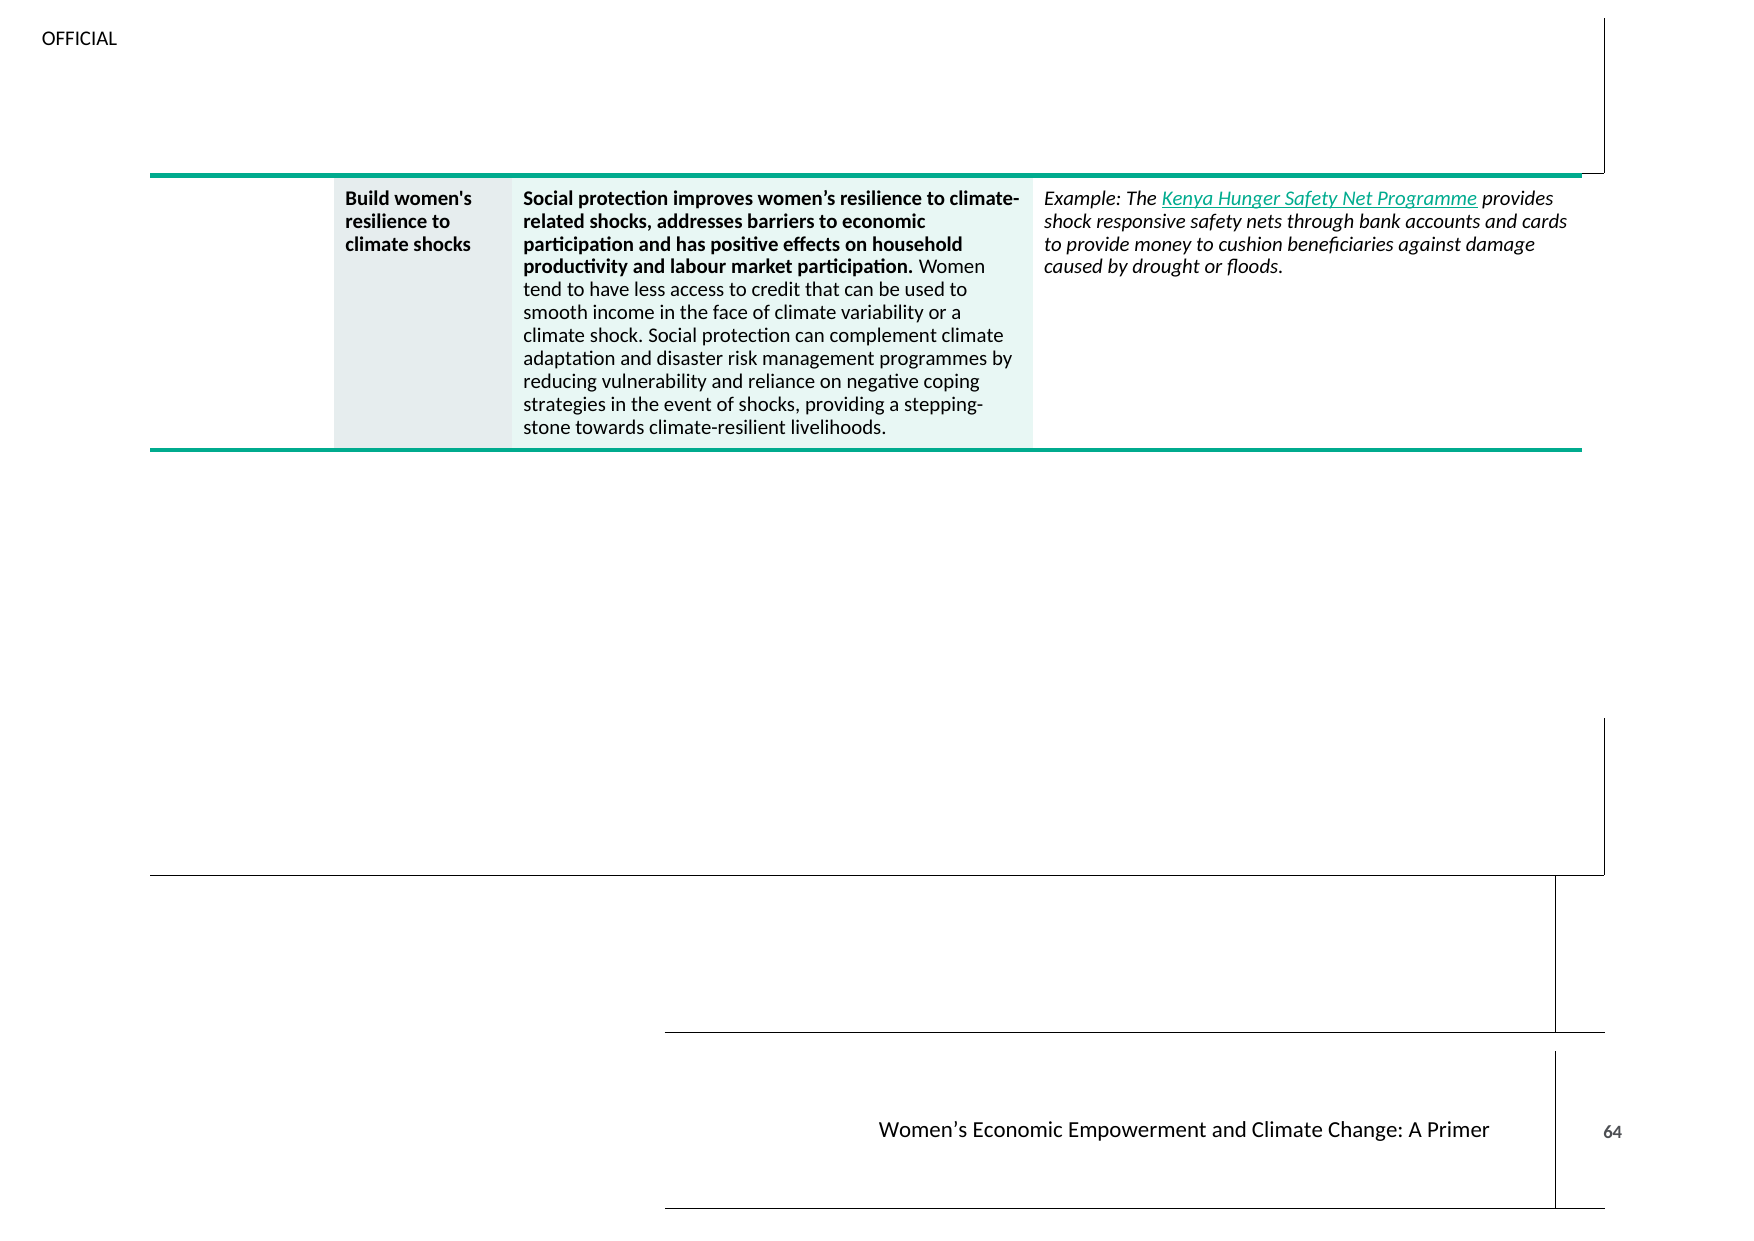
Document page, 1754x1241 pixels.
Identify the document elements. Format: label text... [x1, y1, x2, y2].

table_cell [150, 178, 334, 448]
table_cell Example: The Kenya Hunger Safety Net Programme provides shock responsive safety nets through bank accounts and cards to provide money to cushion beneficiaries against damage caused by drought or floods. [1033, 178, 1582, 448]
table_cell Social protection improves women’s resilience to climate-related shocks, addresses barriers to economic participation and has positive effects on household productivity and labour market participation. Women tend to have less access to credit that can be used to smooth income in the face of climate variability or a climate shock. Social protection can complement climate adaptation and disaster risk management programmes by reducing vulnerability and reliance on negative coping strategies in the event of shocks, providing a stepping-stone towards climate-resilient livelihoods. [512, 178, 1033, 448]
table_cell Build women's resilience to climate shocks [334, 178, 512, 448]
